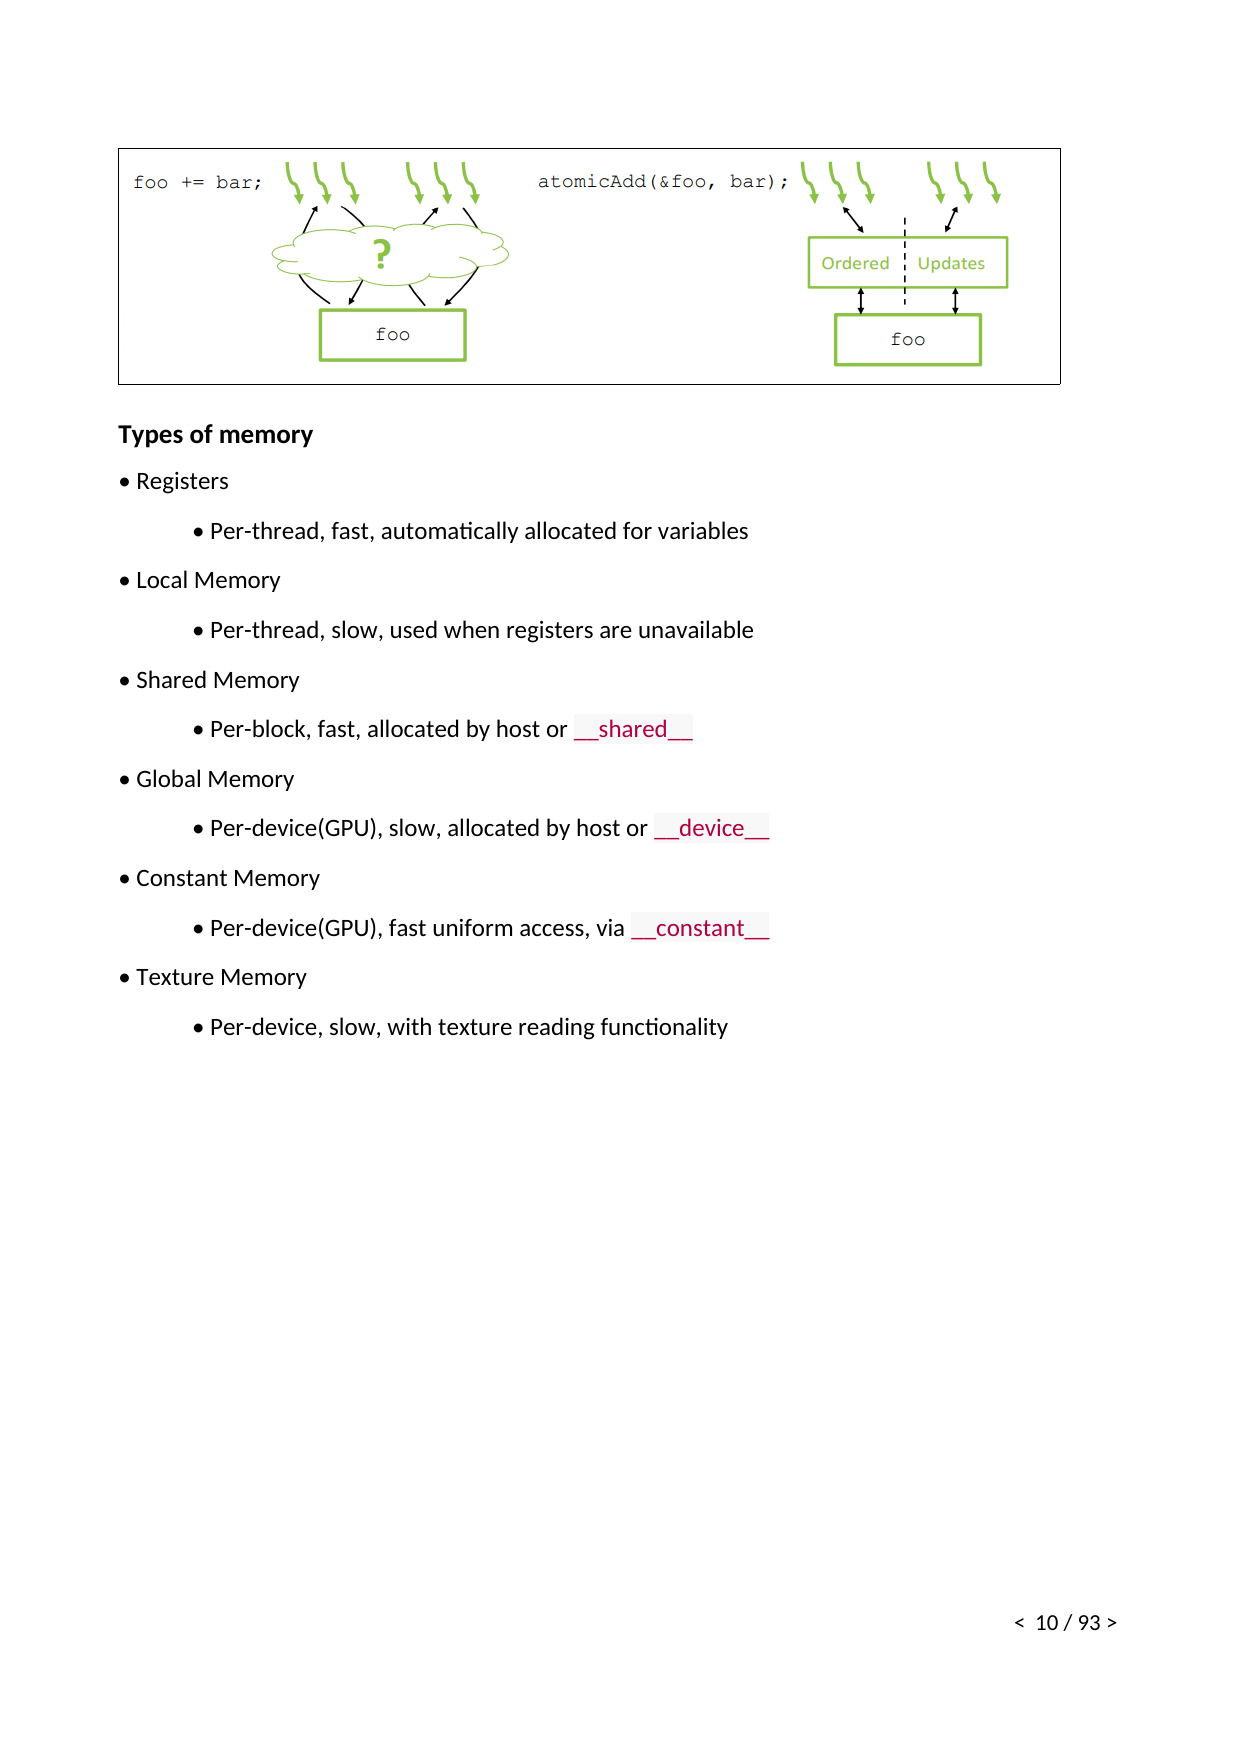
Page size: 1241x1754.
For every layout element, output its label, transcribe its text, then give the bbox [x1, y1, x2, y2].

subtitle Types of memory [118, 418, 1122, 451]
text • Per-thread, fast, automatically allocated for variables [118, 515, 1122, 546]
text • Per-device, slow, with texture reading functionality [118, 1011, 1122, 1041]
text • Texture Memory [118, 961, 1122, 992]
text • Per-thread, slow, used when registers are unavailable [118, 614, 1122, 645]
text • Shared Memory [118, 664, 1122, 694]
text • Per-block, fast, allocated by host or __shared__ [118, 713, 1122, 744]
text • Global Memory [118, 763, 1122, 793]
text • Constant Memory [118, 862, 1122, 893]
text • Registers [118, 466, 1122, 496]
text • Per-device(GPU), fast uniform access, via __constant__ [118, 912, 1122, 942]
picture [121, 150, 1058, 381]
text • Per-device(GPU), slow, allocated by host or __device__ [118, 813, 1122, 843]
text • Local Memory [118, 565, 1122, 595]
